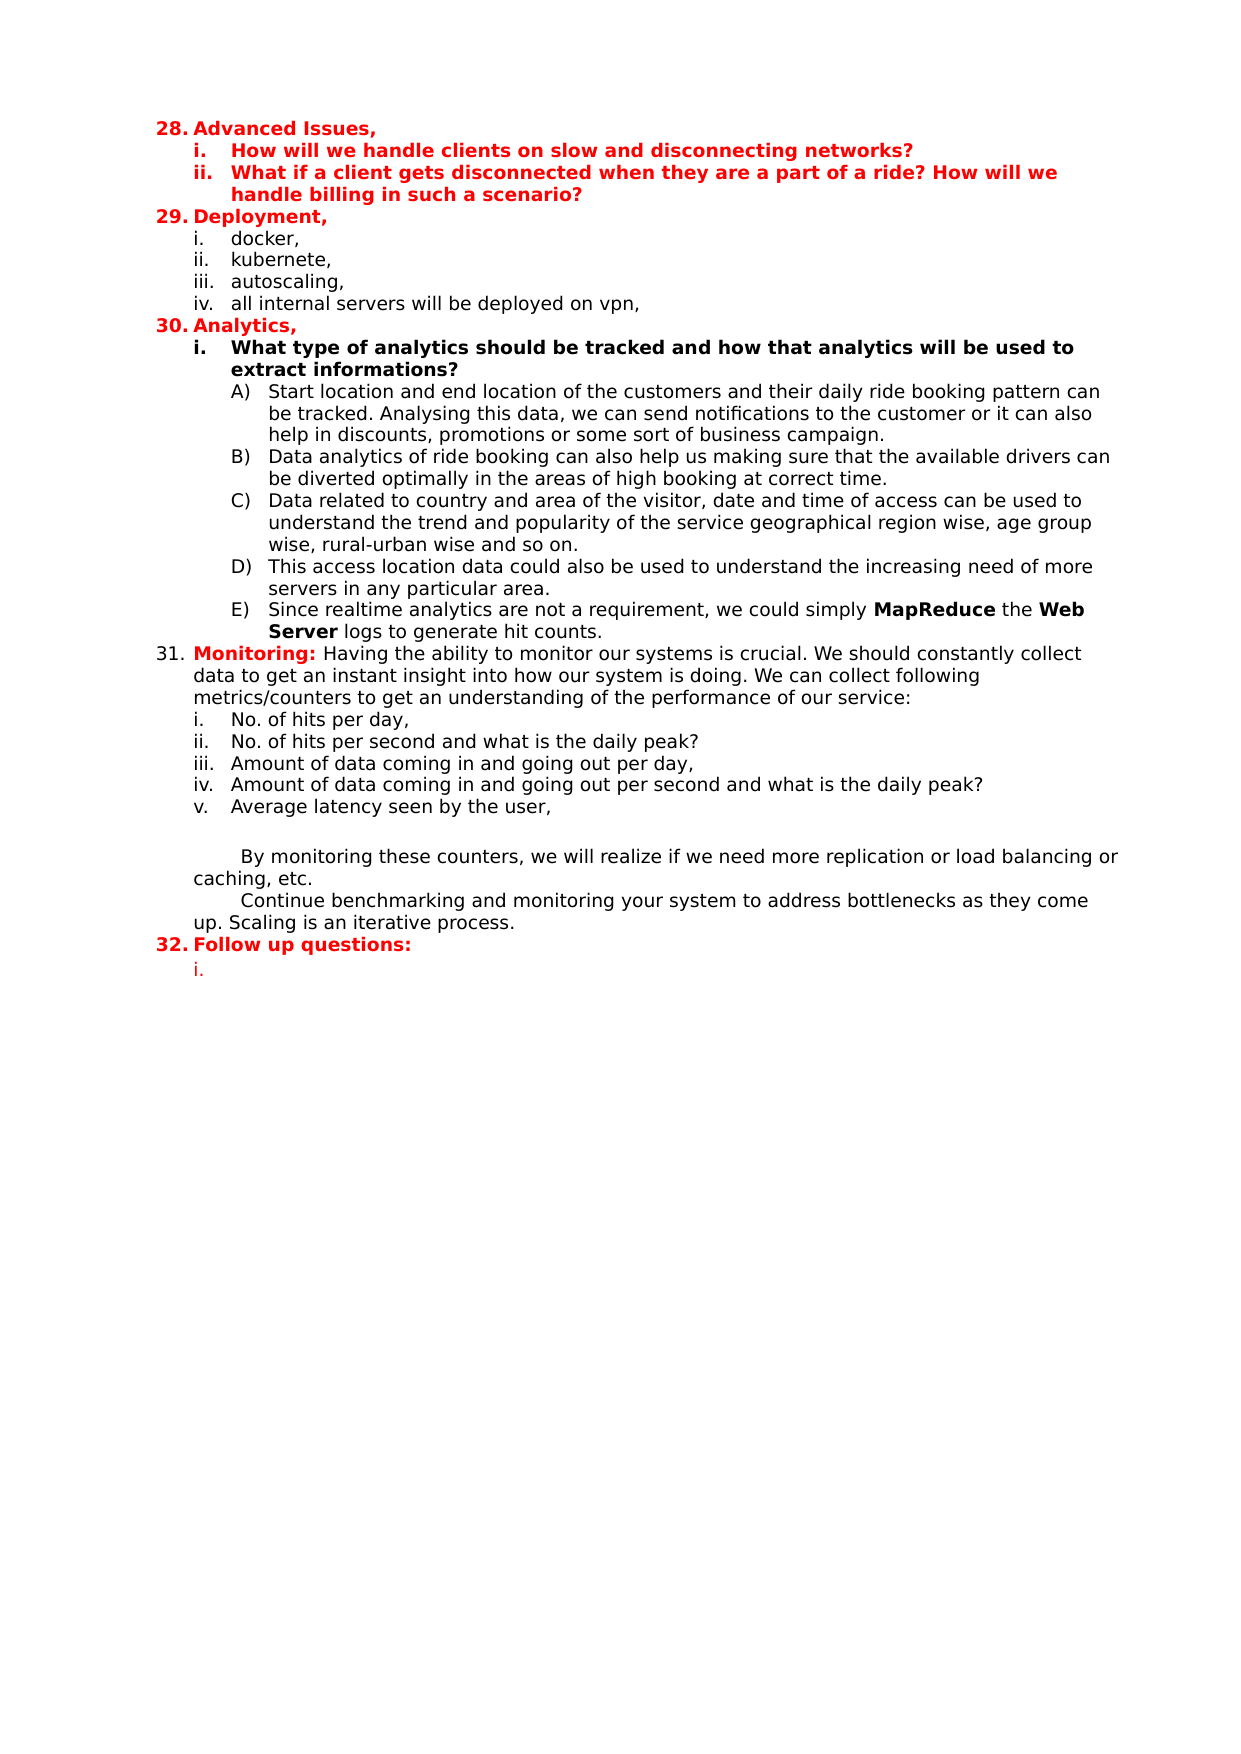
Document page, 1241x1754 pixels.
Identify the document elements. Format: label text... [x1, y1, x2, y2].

list This access location data could also be used to understand the increasing need of more servers in any particular area. [231, 556, 1122, 599]
list No. of hits per second and what is the daily peak? [193, 731, 1122, 752]
list What type of analytics should be tracked and how that analytics will be used to extract informations? [193, 337, 1122, 381]
list all internal servers will be deployed on vpn, [193, 293, 1122, 315]
list Follow up questions: [156, 934, 1122, 956]
list Since realtime analytics are not a requirement, we could simply MapReduce the Web Server logs to generate hit counts. [231, 599, 1122, 643]
list What if a client gets disconnected when they are a part of a ride? How will we handle billing in such a scenario? [193, 162, 1122, 206]
list Data related to country and area of the visitor, date and time of access can be used to understand the trend and popularity of the service geographical region wise, age group wise, rural-urban wise and so on. [231, 490, 1122, 556]
list Data analytics of ride booking can also help us making sure that the available drivers can be diverted optimally in the areas of high booking at correct time. [231, 446, 1122, 490]
list autoscaling, [193, 271, 1122, 293]
list Monitoring: Having the ability to monitor our systems is crucial. We should constantly collect data to get an instant insight into how our system is doing. We can collect following metrics/counters to get an understanding of the performance of our service: [156, 643, 1122, 709]
list Amount of data coming in and going out per day, [193, 752, 1122, 774]
list Advanced Issues, [156, 118, 1122, 140]
list Deployment, [156, 206, 1122, 227]
list Continue benchmarking and monitoring your system to address bottlenecks as they come up. Scaling is an iterative process. [156, 890, 1122, 934]
list kubernete, [193, 249, 1122, 271]
list Average latency seen by the user, [193, 796, 1122, 818]
list Analytics, [156, 315, 1122, 337]
list How will we handle clients on slow and disconnecting networks? [193, 140, 1122, 162]
list Start location and end location of the customers and their daily ride booking pattern can be tracked. Analysing this data, we can send notifications to the customer or it can also help in discounts, promotions or some sort of business campaign. [231, 381, 1122, 446]
list Amount of data coming in and going out per second and what is the daily peak? [193, 774, 1122, 796]
list No. of hits per day, [193, 709, 1122, 731]
list docker, [193, 227, 1122, 249]
list By monitoring these counters, we will realize if we need more replication or load balancing or caching, etc. [156, 846, 1122, 890]
